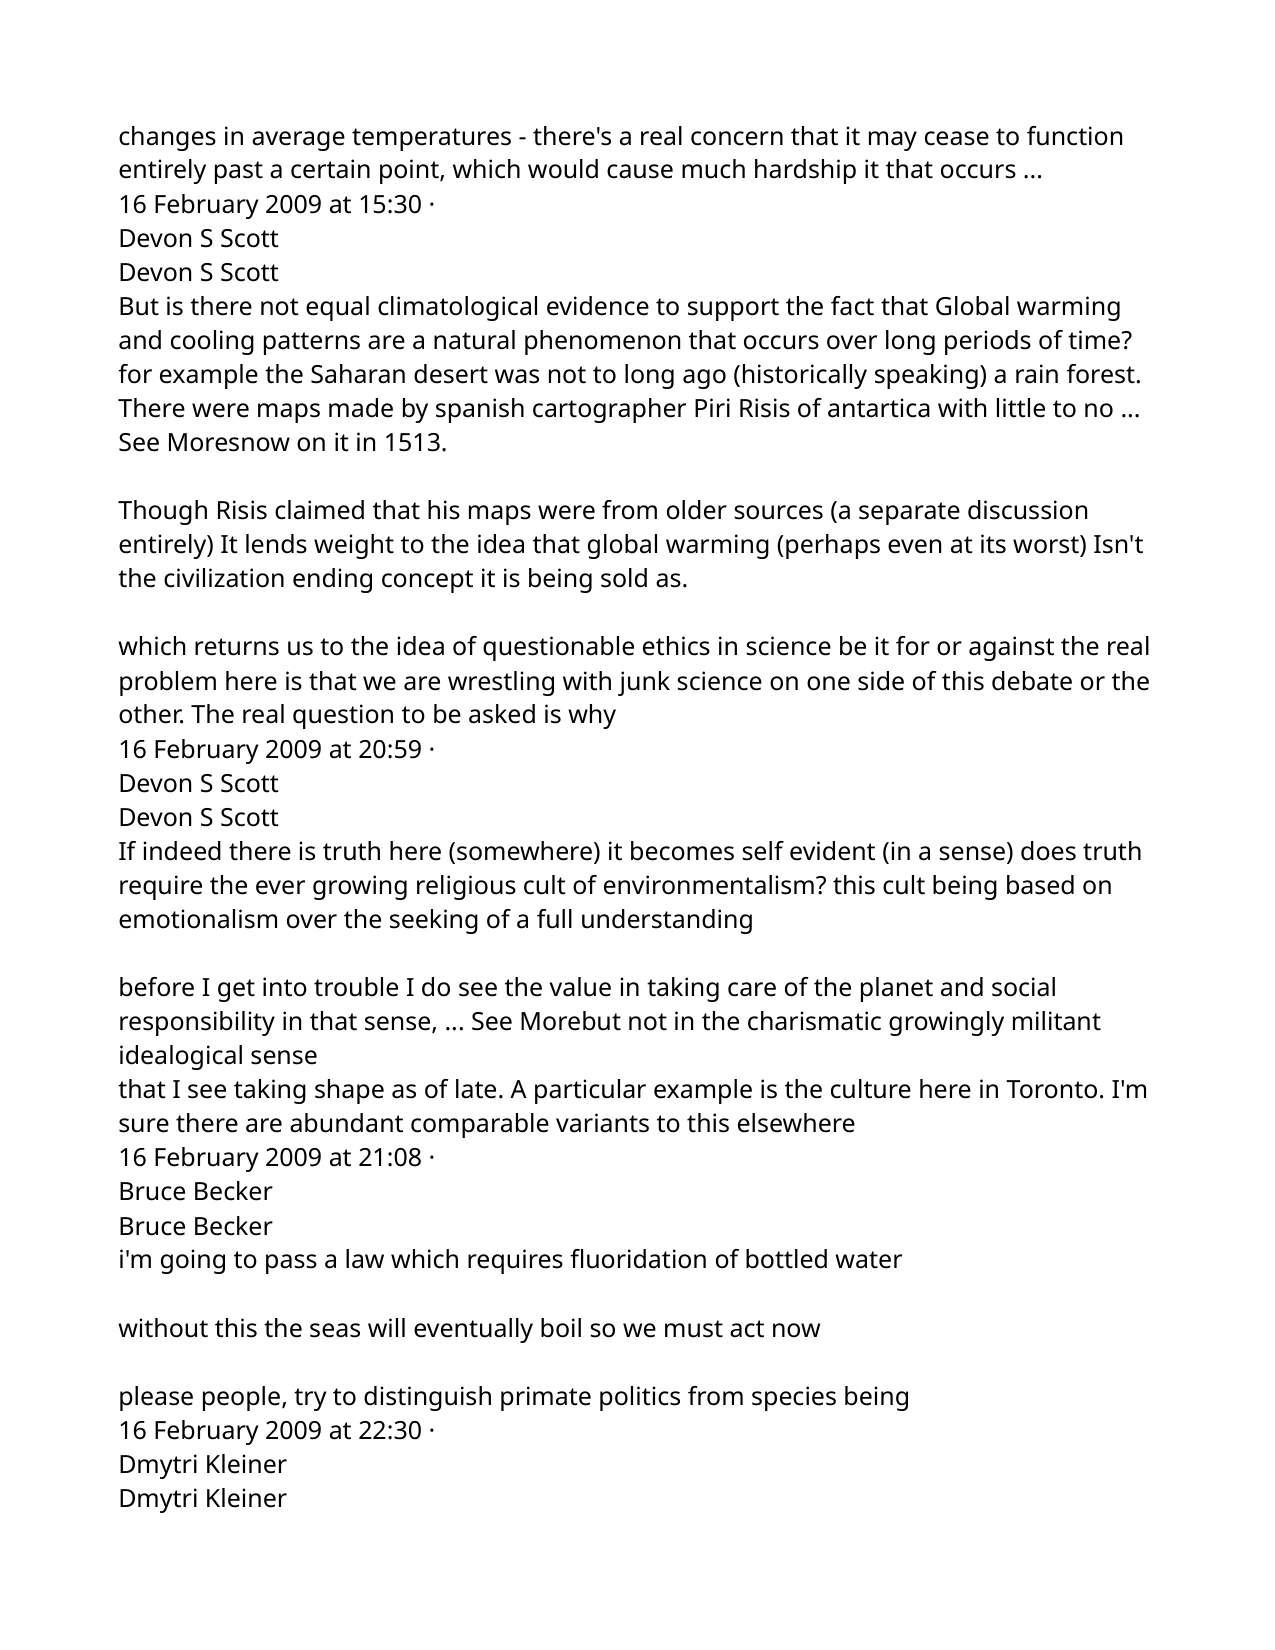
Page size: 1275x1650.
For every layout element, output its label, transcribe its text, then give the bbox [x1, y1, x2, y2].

text i'm going to pass a law which requires fluoridation of bottled water [118, 1242, 1157, 1276]
text which returns us to the idea of questionable ethics in science be it for or against the real problem here is that we are wrestling with junk science on one side of this debate or the other. The real question to be asked is why [118, 629, 1157, 731]
text 16 February 2009 at 22:30 · [118, 1412, 1157, 1447]
text 16 February 2009 at 20:59 · [118, 731, 1157, 765]
text without this the seas will eventually boil so we must act now [118, 1310, 1157, 1344]
text Devon S Scott [118, 799, 1157, 833]
text Bruce Becker [118, 1208, 1157, 1242]
text Devon S Scott [118, 254, 1157, 288]
text Devon S Scott [118, 765, 1157, 799]
text Dmytri Kleiner [118, 1447, 1157, 1481]
text please people, try to distinguish primate politics from species being [118, 1378, 1157, 1412]
text before I get into trouble I do see the value in taking care of the planet and social responsibility in that sense, ... See Morebut not in the charismatic growingly militant idealogical sense [118, 970, 1157, 1072]
text Devon S Scott [118, 220, 1157, 254]
text If indeed there is truth here (somewhere) it becomes self evident (in a sense) does truth require the ever growing religious cult of environmentalism? this cult being based on emotionalism over the seeking of a full understanding [118, 833, 1157, 936]
text 16 February 2009 at 15:30 · [118, 186, 1157, 220]
text changes in average temperatures - there's a real concern that it may cease to function entirely past a certain point, which would cause much hardship it that occurs ... [118, 118, 1157, 186]
text But is there not equal climatological evidence to support the fact that Global warming and cooling patterns are a natural phenomenon that occurs over long periods of time? for example the Saharan desert was not to long ago (historically speaking) a rain forest. There were maps made by spanish cartographer Piri Risis of antartica with little to no ... See Moresnow on it in 1513. [118, 288, 1157, 459]
text Dmytri Kleiner [118, 1481, 1157, 1515]
text that I see taking shape as of late. A particular example is the culture here in Toronto. I'm sure there are abundant comparable variants to this elsewhere [118, 1072, 1157, 1140]
text Bruce Becker [118, 1174, 1157, 1208]
text 16 February 2009 at 21:08 · [118, 1140, 1157, 1174]
text Though Risis claimed that his maps were from older sources (a separate discussion entirely) It lends weight to the idea that global warming (perhaps even at its worst) Isn't the civilization ending concept it is being sold as. [118, 493, 1157, 595]
